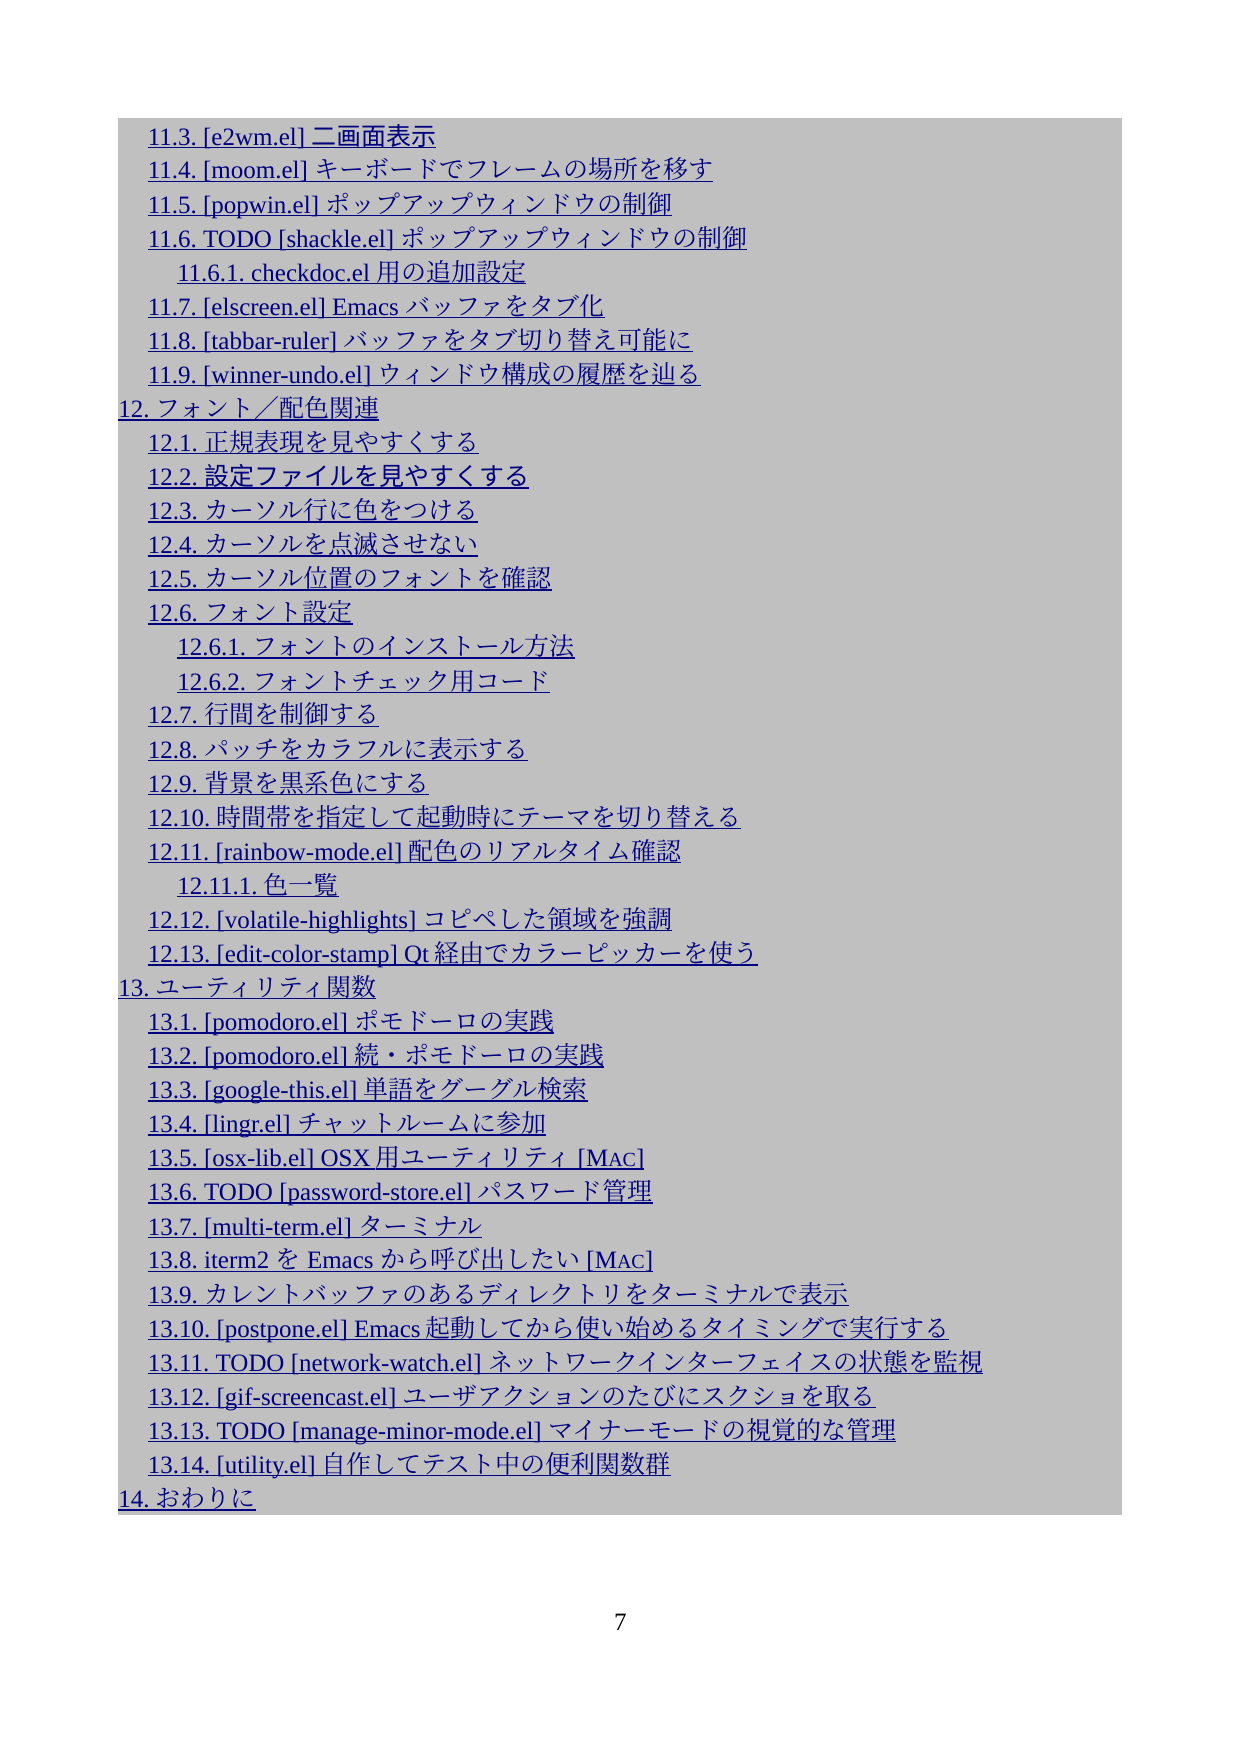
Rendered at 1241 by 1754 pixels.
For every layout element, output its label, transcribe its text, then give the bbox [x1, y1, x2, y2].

text 11.3. [e2wm.el] 二画面表示 [148, 118, 1122, 152]
text 12.10. 時間帯を指定して起動時にテーマを切り替える [148, 799, 1122, 833]
text 11.8. [tabbar-ruler] バッファをタブ切り替え可能に [148, 322, 1122, 357]
text 13.6. TODO [password-store.el] パスワード管理 [148, 1174, 1122, 1208]
text 13.7. [multi-term.el] ターミナル [148, 1208, 1122, 1242]
text 12. フォント／配色関連 [118, 391, 1122, 425]
text 11.5. [popwin.el] ポップアップウィンドウの制御 [148, 186, 1122, 220]
text 13.14. [utility.el] 自作してテスト中の便利関数群 [148, 1447, 1122, 1481]
text 13.3. [google-this.el] 単語をグーグル検索 [148, 1072, 1122, 1106]
text 12.3. カーソル行に色をつける [148, 493, 1122, 527]
text 12.11. [rainbow-mode.el] 配色のリアルタイム確認 [148, 833, 1122, 867]
text 12.1. 正規表現を見やすくする [148, 425, 1122, 459]
text 13.4. [lingr.el] チャットルームに参加 [148, 1106, 1122, 1140]
text 13.9. カレントバッファのあるディレクトリをターミナルで表示 [148, 1276, 1122, 1310]
text 11.9. [winner-undo.el] ウィンドウ構成の履歴を辿る [148, 357, 1122, 391]
text 11.7. [elscreen.el] Emacs バッファをタブ化 [148, 288, 1122, 322]
text 13.8. iterm2 を Emacs から呼び出したい [Mac] [148, 1242, 1122, 1276]
text 12.4. カーソルを点滅させない [148, 527, 1122, 561]
text 13.11. TODO [network-watch.el] ネットワークインターフェイスの状態を監視 [148, 1344, 1122, 1378]
text 11.6. TODO [shackle.el] ポップアップウィンドウの制御 [148, 220, 1122, 254]
text 12.7. 行間を制御する [148, 697, 1122, 731]
text 13. ユーティリティ関数 [118, 970, 1122, 1004]
text 13.2. [pomodoro.el] 続・ポモドーロの実践 [148, 1038, 1122, 1072]
text 12.6.2. フォントチェック用コード [177, 663, 1122, 697]
text 12.13. [edit-color-stamp] Qt経由でカラーピッカーを使う [148, 936, 1122, 970]
text 12.6.1. フォントのインストール方法 [177, 629, 1122, 663]
text 12.2. 設定ファイルを見やすくする [148, 459, 1122, 493]
text 12.6. フォント設定 [148, 595, 1122, 629]
text 12.5. カーソル位置のフォントを確認 [148, 561, 1122, 595]
text 13.5. [osx-lib.el] OSX用ユーティリティ [Mac] [148, 1140, 1122, 1174]
text 12.11.1. 色一覧 [177, 867, 1122, 902]
text 13.1. [pomodoro.el] ポモドーロの実践 [148, 1004, 1122, 1038]
text 12.12. [volatile-highlights] コピペした領域を強調 [148, 902, 1122, 936]
text 11.6.1. checkdoc.el 用の追加設定 [177, 254, 1122, 288]
text 12.9. 背景を黒系色にする [148, 765, 1122, 799]
text 12.8. パッチをカラフルに表示する [148, 731, 1122, 765]
text 14. おわりに [118, 1481, 1122, 1515]
text 11.4. [moom.el] キーボードでフレームの場所を移す [148, 152, 1122, 186]
text 13.13. TODO [manage-minor-mode.el] マイナーモードの視覚的な管理 [148, 1412, 1122, 1447]
text 13.12. [gif-screencast.el] ユーザアクションのたびにスクショを取る [148, 1378, 1122, 1412]
text 13.10. [postpone.el] Emacs起動してから使い始めるタイミングで実行する [148, 1310, 1122, 1344]
